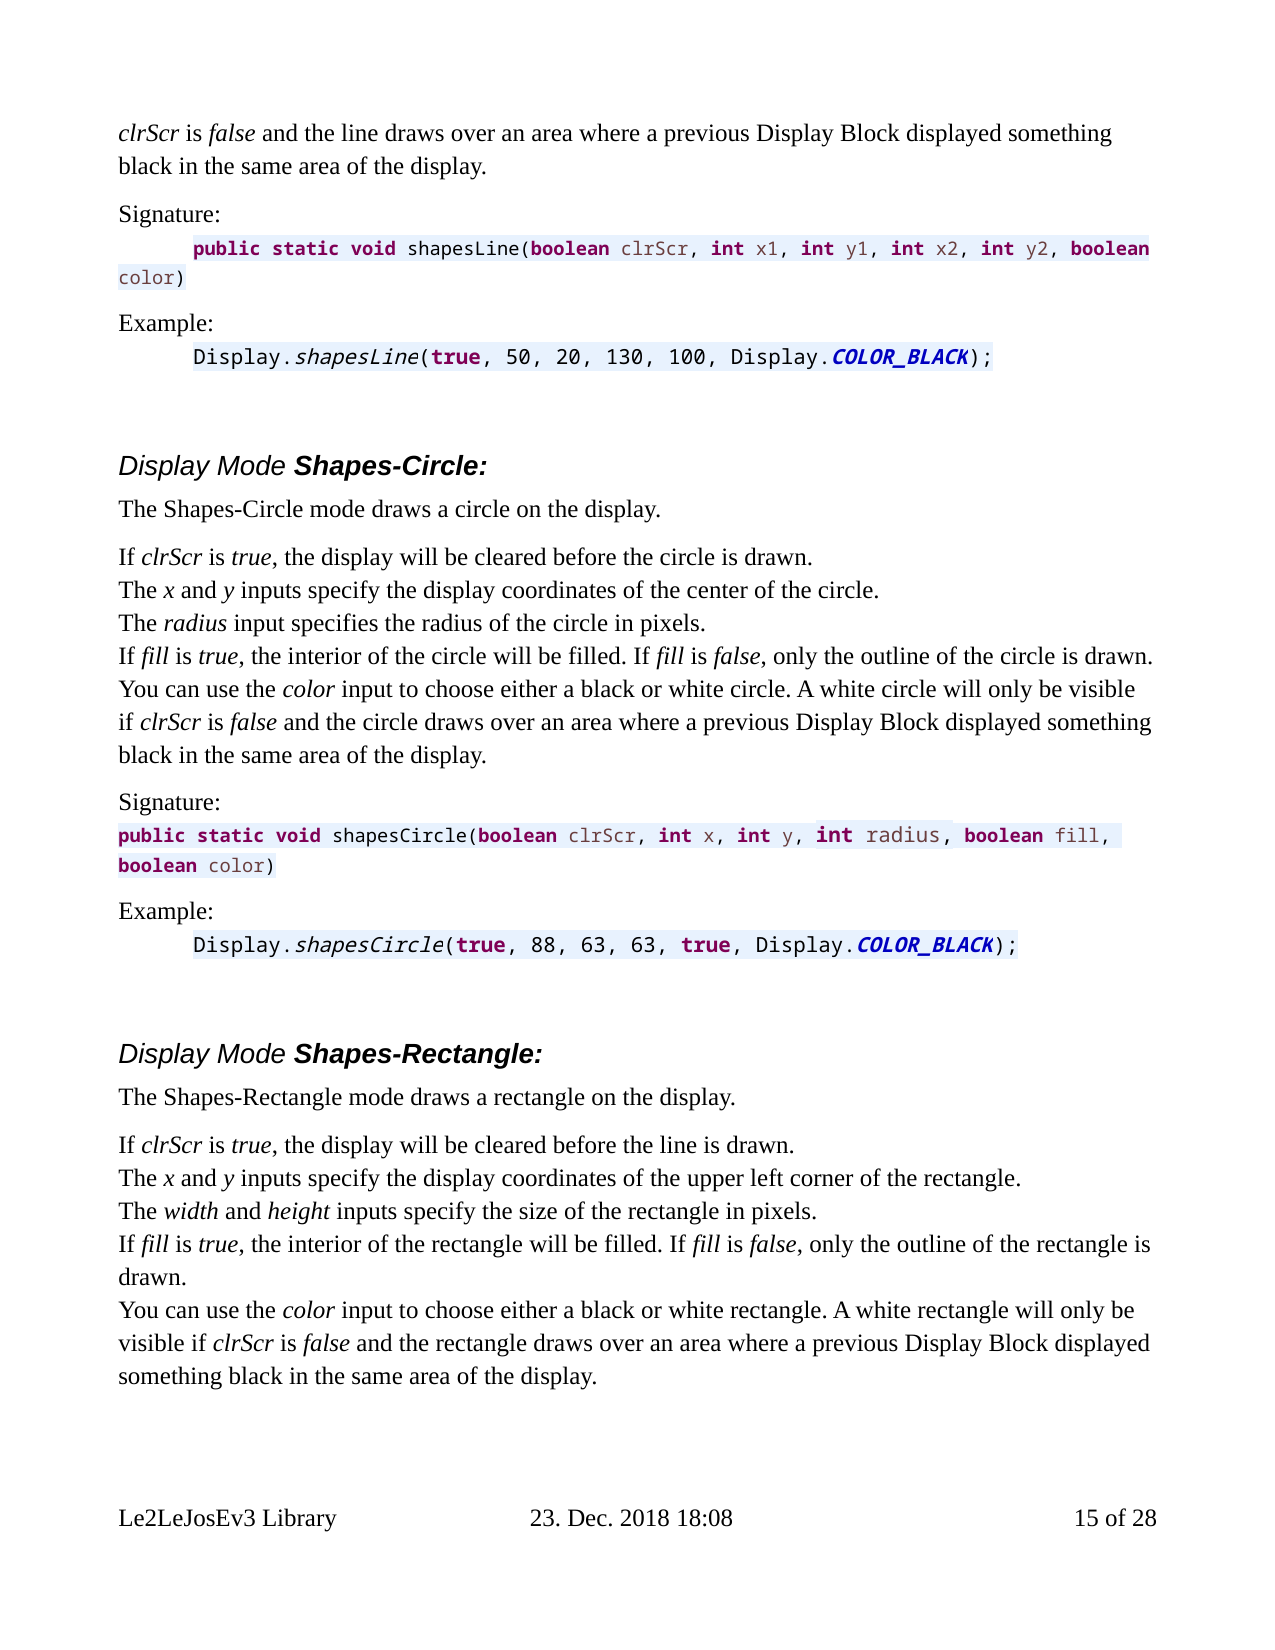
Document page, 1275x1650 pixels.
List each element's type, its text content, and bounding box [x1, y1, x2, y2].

text The Shapes-Circle mode draws a circle on the display. [118, 494, 1157, 523]
text The Shapes-Rectangle mode draws a rectangle on the display. [118, 1082, 1157, 1111]
subtitle Display Mode Shapes-Rectangle: [118, 1038, 1157, 1070]
text Example: Display.shapesCircle(true, 88, 63, 63, true, Display.COLOR_BLACK); [118, 896, 1157, 959]
text Signature: public static void shapesLine(boolean clrScr, int x1, int y1, int x2, int y2, boolean color) [118, 199, 1157, 290]
text Signature: public static void shapesCircle(boolean clrScr, int x, int y, int radius, boolean fill, boolean color) [118, 787, 1157, 878]
text clrScr is false and the line draws over an area where a previous Display Block displayed something black in the same area of the display. [118, 118, 1157, 180]
text Example: Display.shapesLine(true, 50, 20, 130, 100, Display.COLOR_BLACK); [118, 308, 1157, 371]
text If clrScr is true, the display will be cleared before the line is drawn. The x and y inputs specify the display coordinates of the upper left corner of the rectangle. The width and height inputs specify the size of the rectangle in pixels. If fill is true, the interior of the rectangle will be filled. If fill is false, only the outline of the rectangle is drawn. You can use the color input to choose either a black or white rectangle. A white rectangle will only be visible if clrScr is false and the rectangle draws over an area where a previous Display Block displayed something black in the same area of the display. [118, 1130, 1157, 1390]
text If clrScr is true, the display will be cleared before the circle is drawn. The x and y inputs specify the display coordinates of the center of the circle. The radius input specifies the radius of the circle in pixels. If fill is true, the interior of the circle will be filled. If fill is false, only the outline of the circle is drawn. You can use the color input to choose either a black or white circle. A white circle will only be visible if clrScr is false and the circle draws over an area where a previous Display Block displayed something black in the same area of the display. [118, 542, 1157, 768]
subtitle Display Mode Shapes-Circle: [118, 450, 1157, 482]
